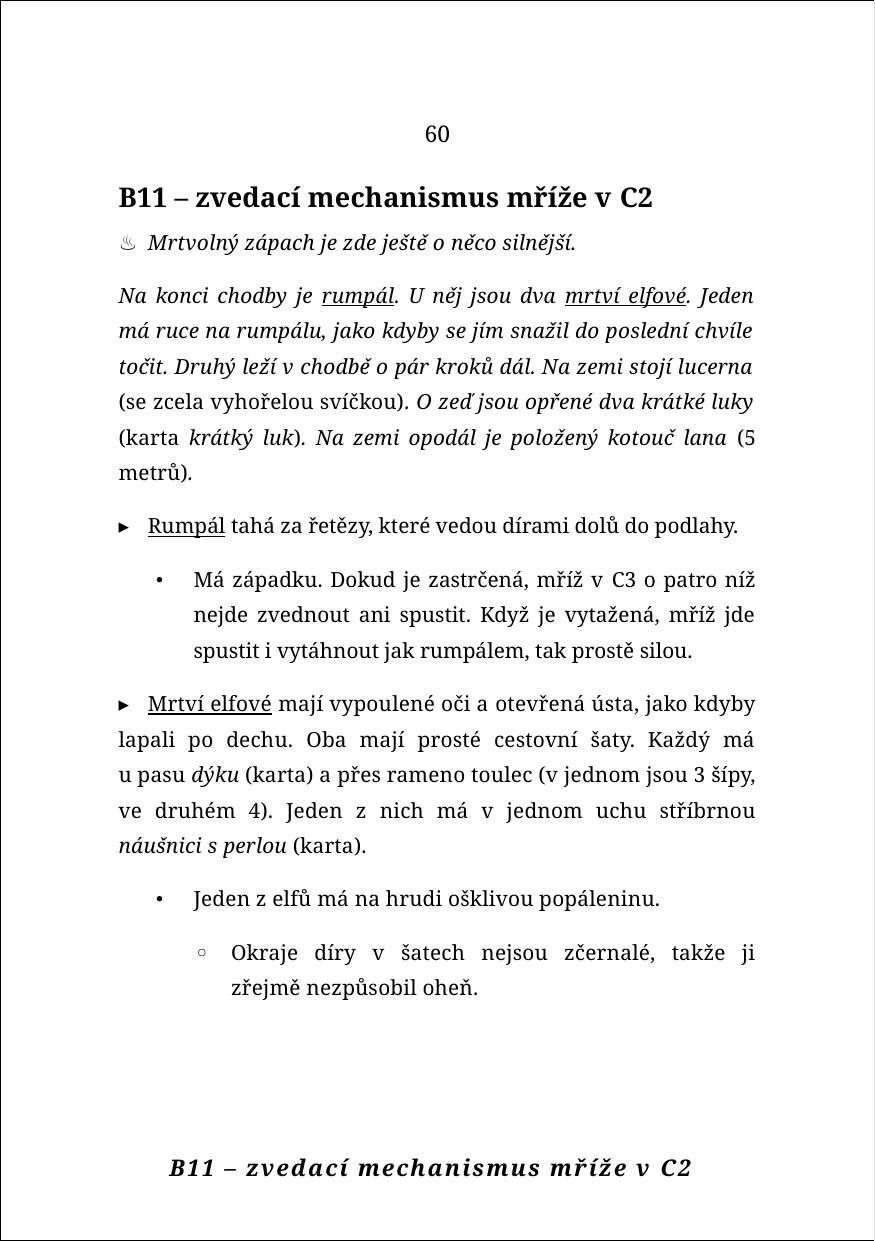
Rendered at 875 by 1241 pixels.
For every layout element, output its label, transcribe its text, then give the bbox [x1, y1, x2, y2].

text ♨ Mrtvolný zápach je zde ještě o⁠ něco silnější. [118, 228, 756, 256]
text ▸ Mrtví elfové mají vypoulené oči a⁠ otevřená ústa, jako kdyby lapali po dechu. Oba mají prosté cestovní šaty. Každý má u⁠ pasu dýku (karta) a⁠ přes rameno toulec (v⁠ jednom jsou 3 šípy, ve druhém 4). Jeden z⁠ nich má v⁠ jednom uchu stříbrnou náušnici s⁠ perlou (karta). [118, 689, 756, 860]
list Jeden z⁠ elfů má na hrudi ošklivou popáleninu. [156, 884, 756, 913]
list Má západku. Dokud je zastrčená, mříž v⁠ C3 o⁠ patro níž nejde zvednout ani spustit. Když je vytažená, mříž jde spustit i⁠ vytáhnout jak rumpálem, tak prostě silou. [156, 565, 756, 664]
list Okraje díry v⁠ šatech nejsou zčernalé, takže ji zřejmě nezpůsobil oheň. [193, 938, 756, 1002]
text ▸ Rumpál tahá za řetězy, které vedou dírami dolů do podlahy. [118, 512, 756, 540]
subtitle B11 – zvedací mechanismus mříže v⁠ C2 [118, 179, 756, 216]
text Na konci chodby je rumpál. U⁠ něj jsou dva mrtví elfové. Jeden má ruce na rumpálu, jako kdyby se jím snažil do poslední chvíle točit. Druhý leží v⁠ chodbě o⁠ pár kroků dál. Na zemi stojí lucerna (se zcela vyhořelou svíčkou). O⁠ zeď jsou opřené dva krátké luky (karta krátký luk). Na zemi opodál je položený kotouč lana (5 metrů). [118, 281, 756, 487]
